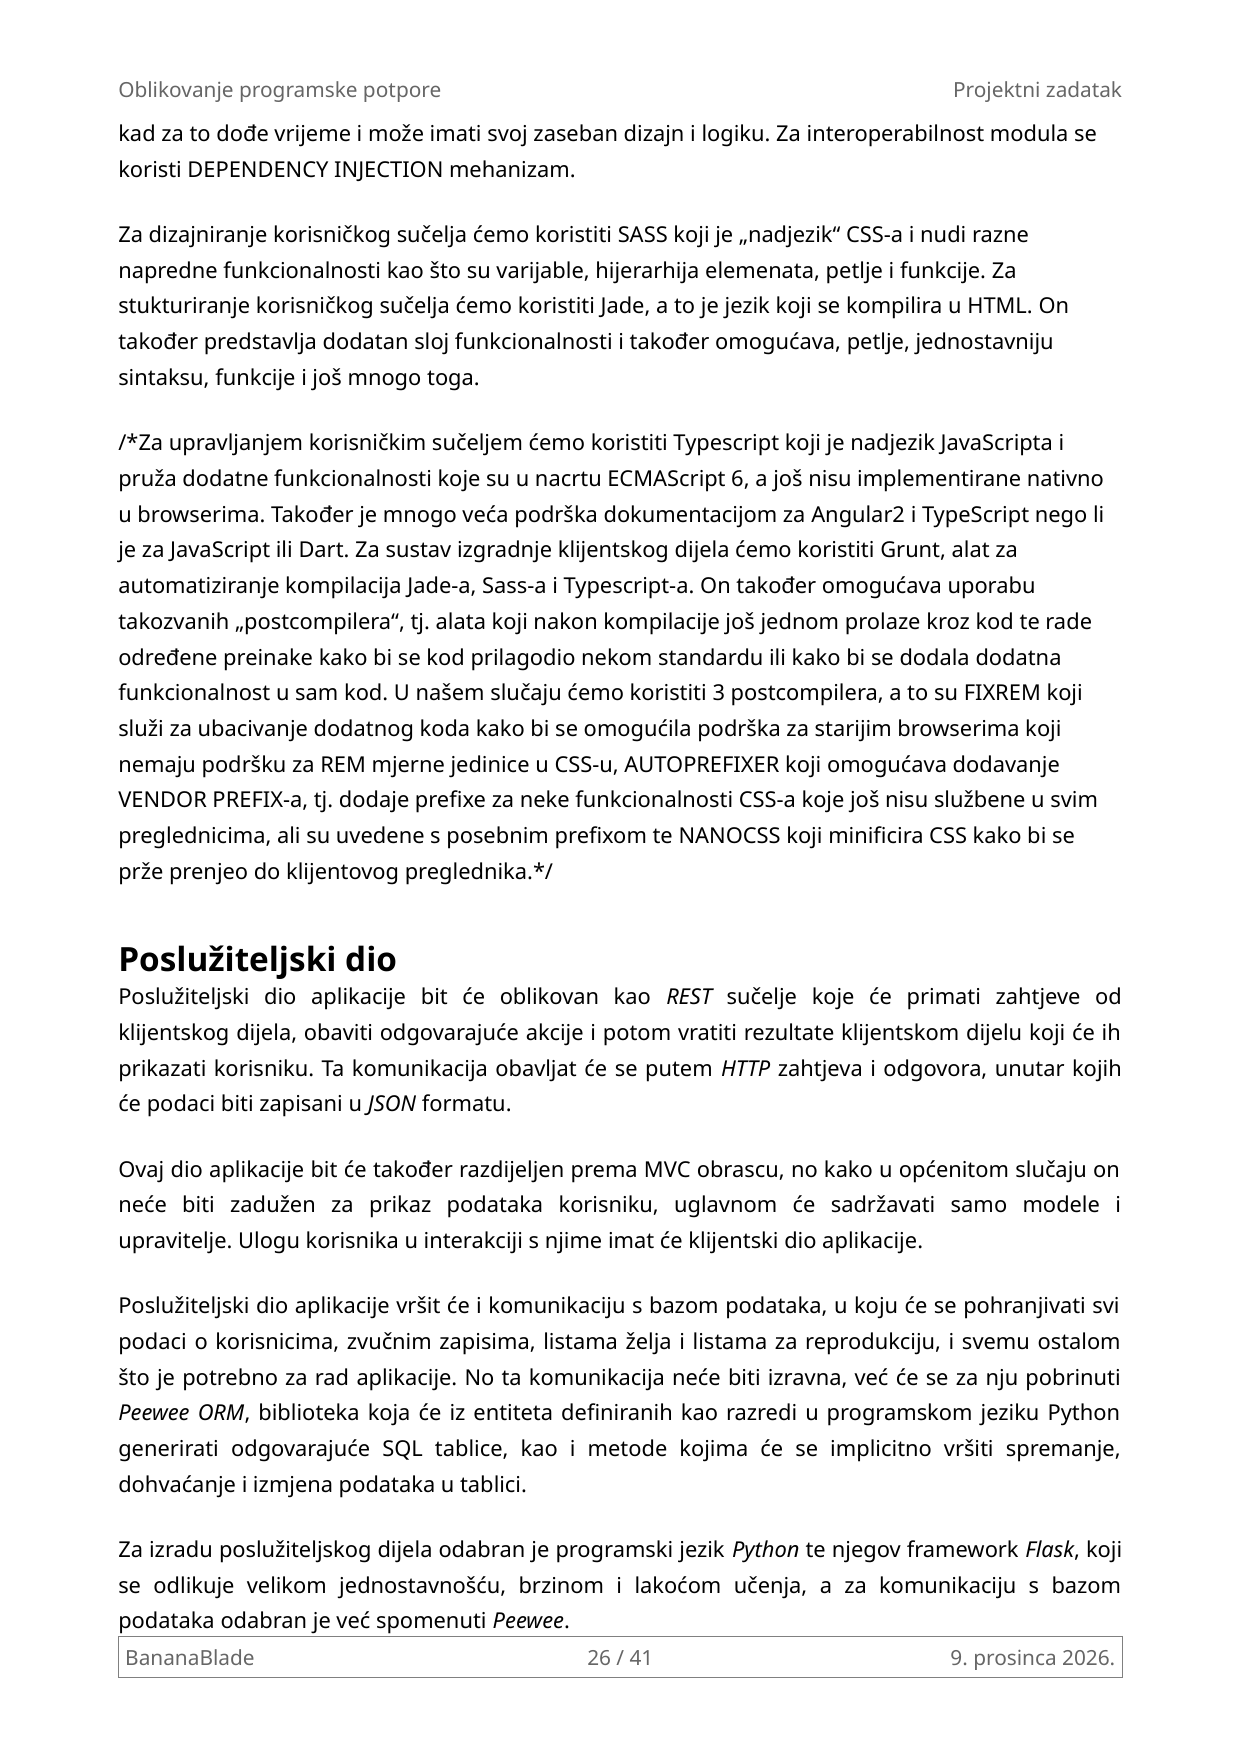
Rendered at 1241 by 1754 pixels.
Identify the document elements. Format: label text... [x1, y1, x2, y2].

text Za dizajniranje korisničkog sučelja ćemo koristiti SASS koji je „nadjezik“ CSS-a i nudi razne napredne funkcionalnosti kao što su varijable, hijerarhija elemenata, petlje i funkcije. Za stukturiranje korisničkog sučelja ćemo koristiti Jade, a to je jezik koji se kompilira u HTML. On također predstavlja dodatan sloj funkcionalnosti i također omogućava, petlje, jednostavniju sintaksu, funkcije i još mnogo toga. [118, 219, 1122, 392]
text /*Za upravljanjem korisničkim sučeljem ćemo koristiti Typescript koji je nadjezik JavaScripta i pruža dodatne funkcionalnosti koje su u nacrtu ECMAScript 6, a još nisu implementirane nativno u browserima. Također je mnogo veća podrška dokumentacijom za Angular2 i TypeScript nego li je za JavaScript ili Dart. Za sustav izgradnje klijentskog dijela ćemo koristiti Grunt, alat za automatiziranje kompilacija Jade-a, Sass-a i Typescript-a. On također omogućava uporabu takozvanih „postcompilera“, tj. alata koji nakon kompilacije još jednom prolaze kroz kod te rade određene preinake kako bi se kod prilagodio nekom standardu ili kako bi se dodala dodatna funkcionalnost u sam kod. U našem slučaju ćemo koristiti 3 postcompilera, a to su FIXREM koji služi za ubacivanje dodatnog koda kako bi se omogućila podrška za starijim browserima koji nemaju podršku za REM mjerne jedinice u CSS-u, AUTOPREFIXER koji omogućava dodavanje VENDOR PREFIX-a, tj. dodaje prefixe za neke funkcionalnosti CSS-a koje još nisu službene u svim preglednicima, ali su uvedene s posebnim prefixom te NANOCSS koji minificira CSS kako bi se prže prenjeo do klijentovog preglednika.*/ [118, 427, 1122, 886]
text Za izradu poslužiteljskog dijela odabran je programski jezik Python te njegov framework Flask, koji se odlikuje velikom jednostavnošću, brzinom i lakoćom učenja, a za komunikaciju s bazom podataka odabran je već spomenuti Peewee. [118, 1534, 1122, 1635]
text kad za to dođe vrijeme i može imati svoj zaseban dizajn i logiku. Za interoperabilnost modula se koristi DEPENDENCY INJECTION mehanizam. [118, 118, 1122, 184]
text Ovaj dio aplikacije bit će također razdijeljen prema MVC obrascu, no kako u općenitom slučaju on neće biti zadužen za prikaz podataka korisniku, uglavnom će sadržavati samo modele i upravitelje. Ulogu korisnika u interakciji s njime imat će klijentski dio aplikacije. [118, 1153, 1122, 1255]
subtitle Poslužiteljski dio [118, 936, 1122, 981]
text Poslužiteljski dio aplikacije vršit će i komunikaciju s bazom podataka, u koju će se pohranjivati svi podaci o korisnicima, zvučnim zapisima, listama želja i listama za reprodukciju, i svemu ostalom što je potrebno za rad aplikacije. No ta komunikacija neće biti izravna, već će se za nju pobrinuti Peewee ORM, biblioteka koja će iz entiteta definiranih kao razredi u programskom jeziku Python generirati odgovarajuće SQL tablice, kao i metode kojima će se implicitno vršiti spremanje, dohvaćanje i izmjena podataka u tablici. [118, 1290, 1122, 1499]
text Poslužiteljski dio aplikacije bit će oblikovan kao REST sučelje koje će primati zahtjeve od klijentskog dijela, obaviti odgovarajuće akcije i potom vratiti rezultate klijentskom dijelu koji će ih prikazati korisniku. Ta komunikacija obavljat će se putem HTTP zahtjeva i odgovora, unutar kojih će podaci biti zapisani u JSON formatu. [118, 981, 1122, 1118]
